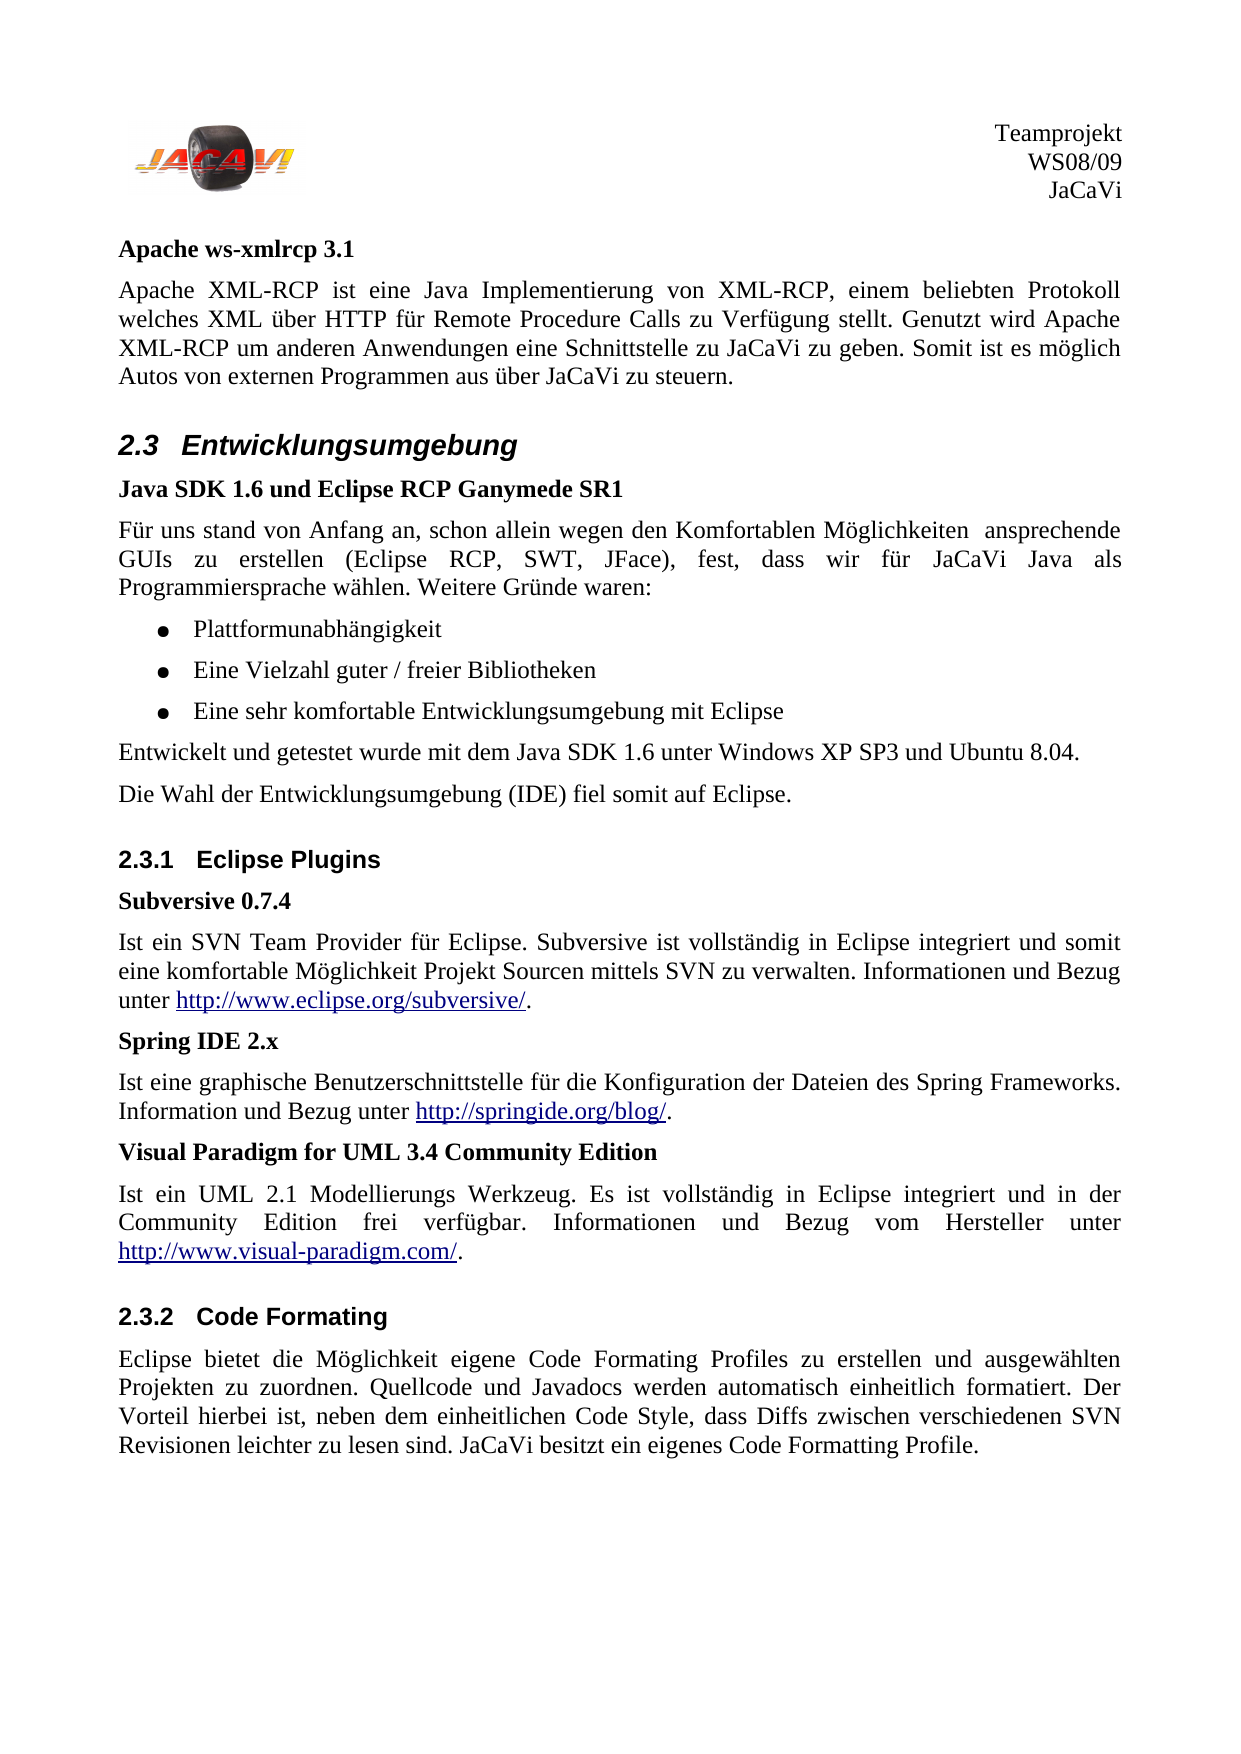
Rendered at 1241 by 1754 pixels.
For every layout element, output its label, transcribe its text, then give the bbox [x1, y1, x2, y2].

text Eclipse bietet die Möglichkeit eigene Code Formating Profiles zu erstellen und ausgewählten Projekten zu zuordnen. Quellcode und Javadocs werden automatisch einheitlich formatiert. Der Vorteil hierbei ist, neben dem einheitlichen Code Style, dass Diffs zwischen verschiedenen SVN Revisionen leichter zu lesen sind. JaCaVi besitzt ein eigenes Code Formatting Profile. [118, 1344, 1122, 1459]
text Subversive 0.7.4 [118, 886, 1122, 915]
text Ist eine graphische Benutzerschnittstelle für die Konfiguration der Dateien des Spring Frameworks. Information und Bezug unter http://springide.org/blog/. [118, 1067, 1122, 1125]
text Spring IDE 2.x [118, 1026, 1122, 1055]
list Eine Vielzahl guter / freier Bibliotheken [156, 655, 1122, 684]
picture [128, 120, 307, 195]
subtitle Entwicklungsumgebung [118, 428, 1122, 461]
text Apache XML-RCP ist eine Java Implementierung von XML-RCP, einem beliebten Protokoll welches XML über HTTP für Remote Procedure Calls zu Verfügung stellt. Genutzt wird Apache XML-RCP um anderen Anwendungen eine Schnittstelle zu JaCaVi zu geben. Somit ist es möglich Autos von externen Programmen aus über JaCaVi zu steuern. [118, 275, 1122, 390]
text Die Wahl der Entwicklungsumgebung (IDE) fiel somit auf Eclipse. [118, 779, 1122, 807]
text Apache ws-xmlrcp 3.1 [118, 234, 1122, 263]
list Eine sehr komfortable Entwicklungsumgebung mit Eclipse [156, 696, 1122, 725]
text Ist ein UML 2.1 Modellierungs Werkzeug. Es ist vollständig in Eclipse integriert und in der Community Edition frei verfügbar. Informationen und Bezug vom Hersteller unter http://www.visual-paradigm.com/. [118, 1179, 1122, 1265]
subtitle Code Formating [118, 1302, 1122, 1331]
text Java SDK 1.6 und Eclipse RCP Ganymede SR1 [118, 474, 1122, 502]
text Ist ein SVN Team Provider für Eclipse. Subversive ist vollständig in Eclipse integriert und somit eine komfortable Möglichkeit Projekt Sourcen mittels SVN zu verwalten. Informationen und Bezug unter http://www.eclipse.org/subversive/. [118, 927, 1122, 1014]
text Visual Paradigm for UML 3.4 Community Edition [118, 1137, 1122, 1166]
text Für uns stand von Anfang an, schon allein wegen den Komfortablen Möglichkeiten ansprechende GUIs zu erstellen (Eclipse RCP, SWT, JFace), fest, dass wir für JaCaVi Java als Programmiersprache wählen. Weitere Gründe waren: [118, 515, 1122, 601]
text Entwickelt und getestet wurde mit dem Java SDK 1.6 unter Windows XP SP3 und Ubuntu 8.04. [118, 737, 1122, 766]
subtitle Eclipse Plugins [118, 845, 1122, 874]
list Plattformunabhängigkeit [156, 614, 1122, 642]
